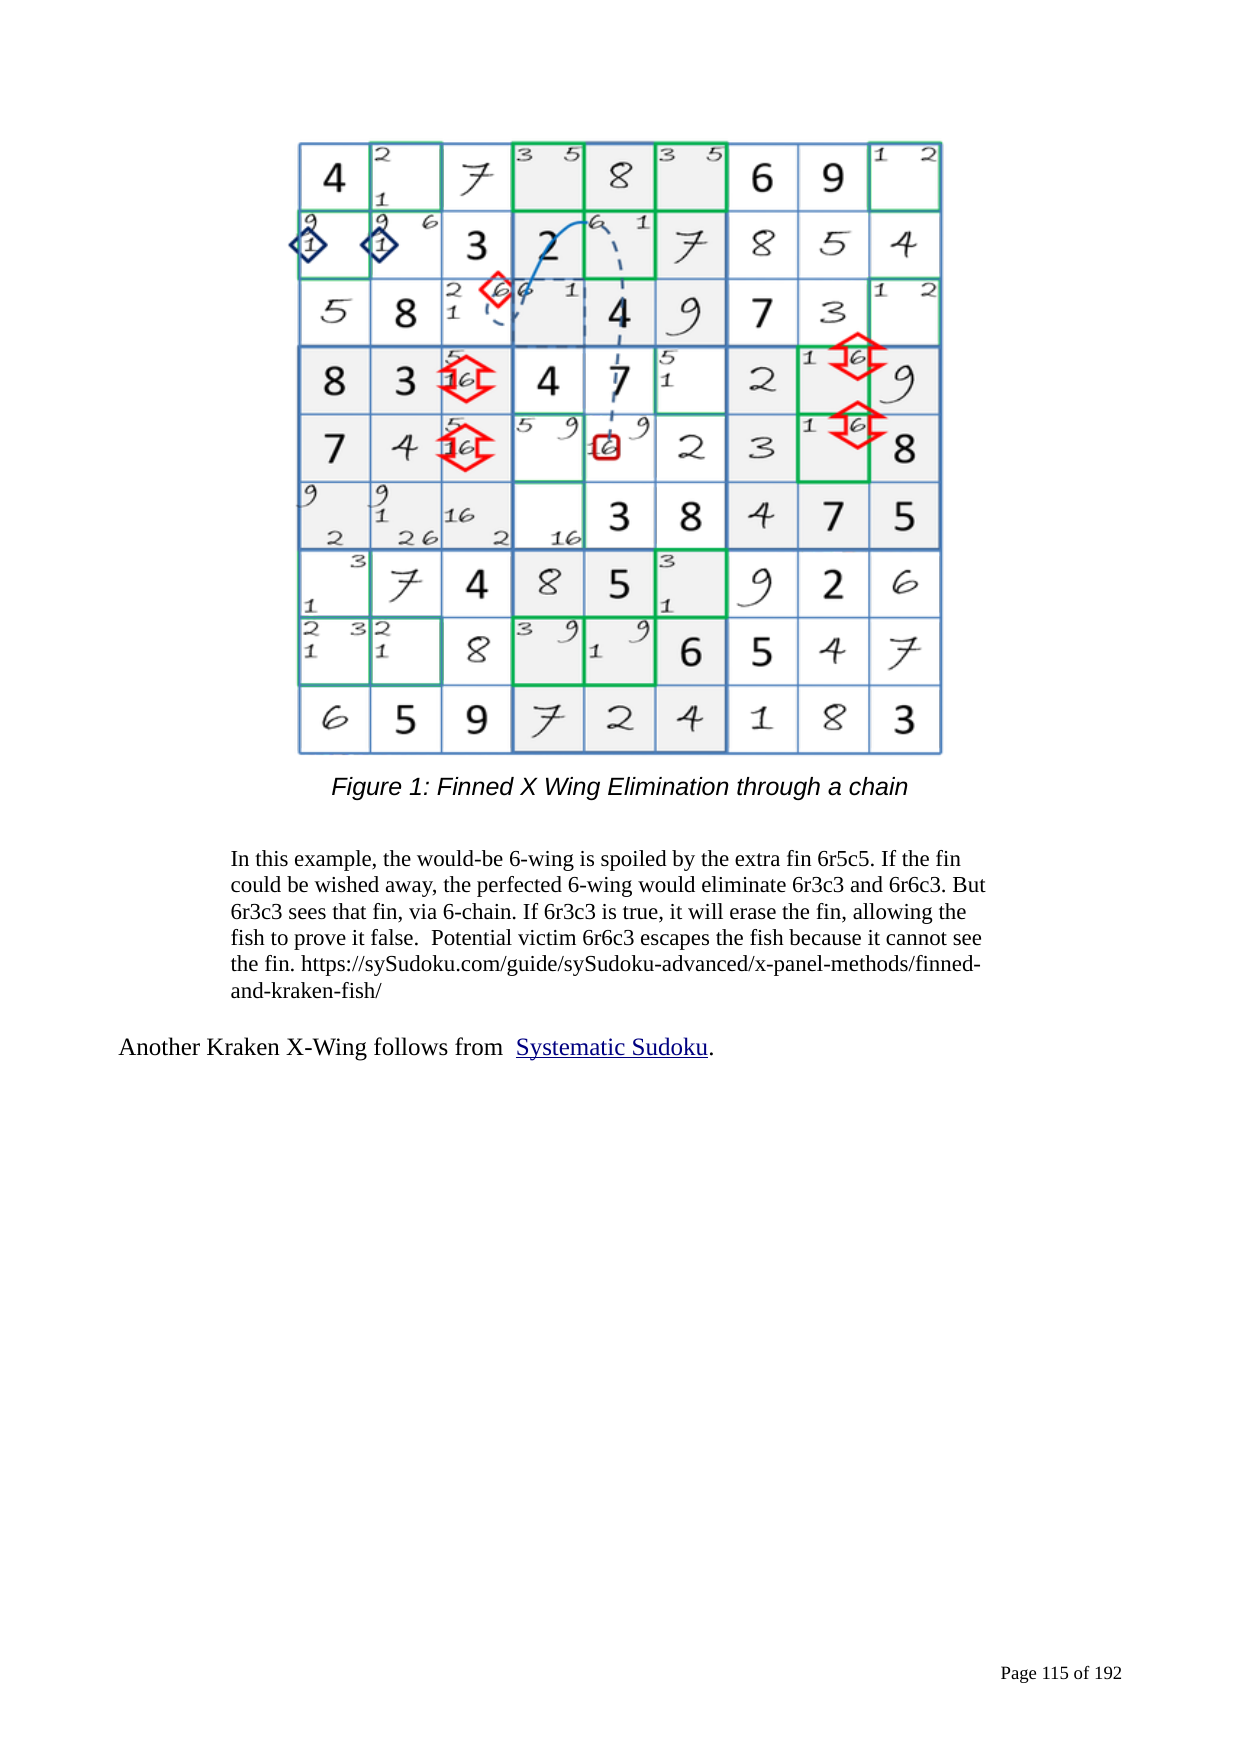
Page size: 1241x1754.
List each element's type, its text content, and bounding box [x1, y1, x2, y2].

text In this example, the would-be 6-wing is spoiled by the extra fin 6r5c5. If the fin could be wished away, the perfected 6-wing would eliminate 6r3c3 and 6r6c3. But 6r3c3 sees that fin, via 6-chain. If 6r3c3 is true, it will erase the fin, allowing the fish to prove it false. Potential victim 6r6c3 escapes the fish because it cannot see the fin. https://sySudoku.com/guide/sySudoku-advanced/x-panel-methods/finned-and-kraken-fish/ [230, 845, 1004, 1003]
text Figure 1: Finned X Wing Elimination through a chain [287, 773, 953, 801]
picture [287, 130, 954, 773]
text Another Kraken X-Wing follows from Systematic Sudoku. [118, 1032, 1122, 1061]
